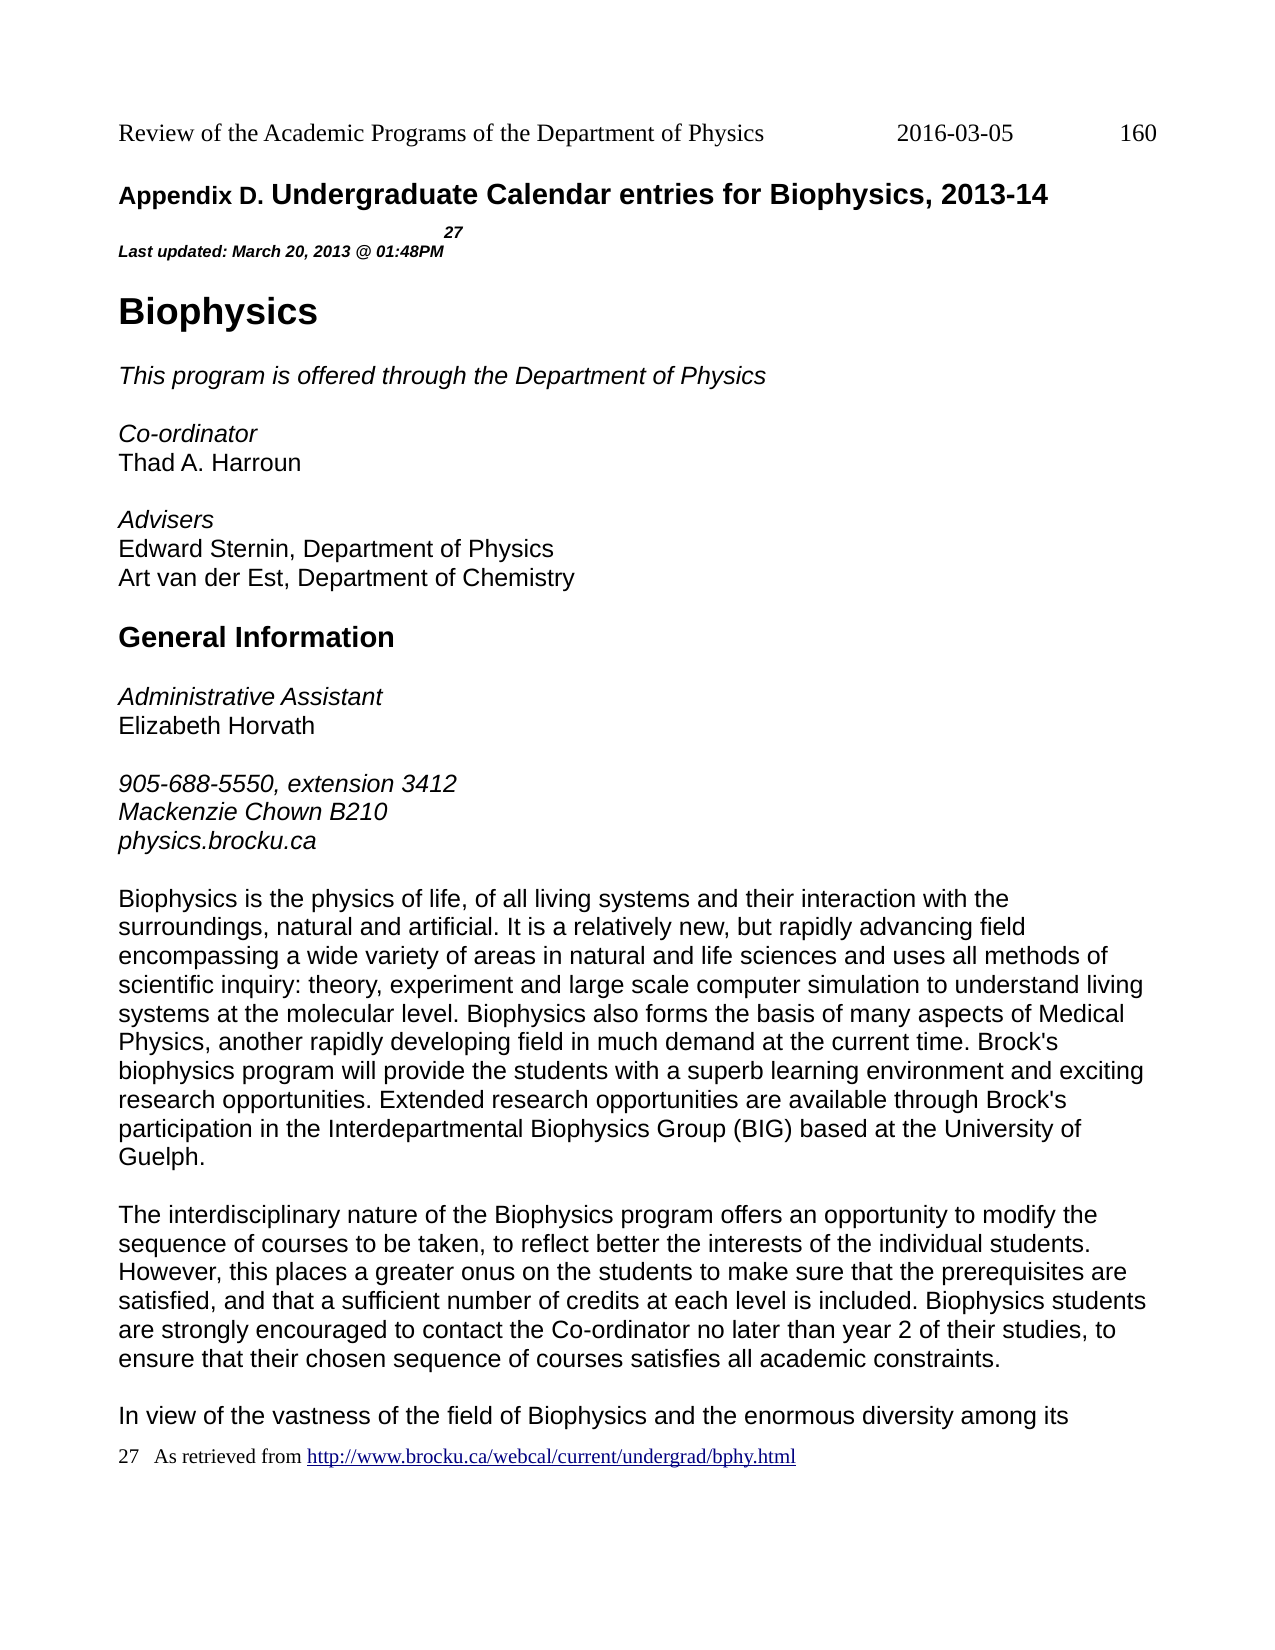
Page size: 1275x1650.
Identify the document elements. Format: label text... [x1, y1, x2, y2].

text Last updated: March 20, 2013 @ 01:48PM [118, 222, 1157, 261]
subtitle Undergraduate Calendar entries for Biophysics, 2013-14 [118, 177, 1157, 210]
text Biophysics This program is offered through the Department of Physics Co-ordinator Thad A. Harroun Advisers Edward Sternin, Department of Physics Art van der Est, Department of Chemistry General Information Administrative Assistant Elizabeth Horvath 905-688-5550, extension 3412 Mackenzie Chown B210 physics.brocku.ca Biophysics is the physics of life, of all living systems and their interaction with the surroundings, natural and artificial. It is a relatively new, but rapidly advancing field encompassing a wide variety of areas in natural and life sciences and uses all methods of scientific inquiry: theory, experiment and large scale computer simulation to understand living systems at the molecular level. Biophysics also forms the basis of many aspects of Medical Physics, another rapidly developing field in much demand at the current time. Brock's biophysics program will provide the students with a superb learning environment and exciting research opportunities. Extended research opportunities are available through Brock's participation in the Interdepartmental Biophysics Group (BIG) based at the University of Guelph. The interdisciplinary nature of the Biophysics program offers an opportunity to modify the sequence of courses to be taken, to reflect better the interests of the individual students. However, this places a greater onus on the students to make sure that the prerequisites are satisfied, and that a sufficient number of credits at each level is included. Biophysics students are strongly encouraged to contact the Co-ordinator no later than year 2 of their studies, to ensure that their chosen sequence of courses satisfies all academic constraints. In view of the vastness of the field of Biophysics and the enormous diversity among its [118, 261, 1157, 1430]
text As retrieved from http://www.brocku.ca/webcal/current/undergrad/bphy.html [118, 1444, 1157, 1468]
